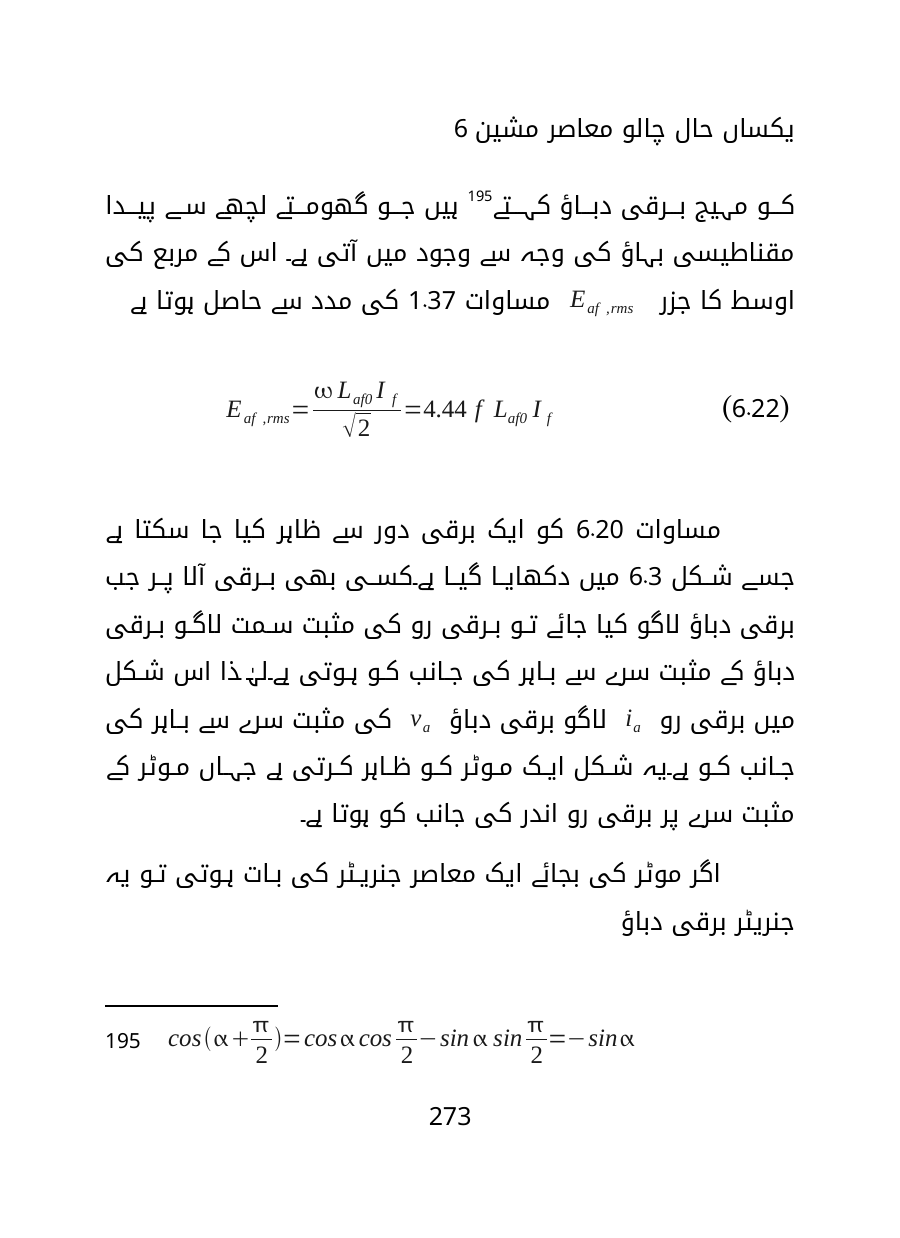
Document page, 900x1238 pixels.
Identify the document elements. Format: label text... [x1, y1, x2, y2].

table_header (6.22) [663, 371, 795, 460]
text اگر موٹر کی بجائے ایک معاصر جنریٹر کی بات ہوتی تو یہ جنریٹر برقی دباؤ [105, 851, 795, 945]
table_header [105, 371, 663, 460]
text مساوات 6.20 کو ایک برقی دور سے ظاہر کیا جا سکتا ہے جسے شکل 6.3 میں دکھایا گیا ہے۔کسی بھی برقی آلا پر جب برقی دباؤ لاگو کیا جائے تو برقی رو کی مثبت سمت لاگو برقی دباؤ کے مثبت سرے سے باہر کی جانب کو ہوتی ہے۔لہٰذا اس شکل میں برقی رولاگو برقی دباؤکی مثبت سرے سے باہر کی جانب کو ہے۔یہ شکل ایک موٹر کو ظاہر کرتی ہے جہاں موٹر کے مثبت سرے پر برقی رو اندر کی جانب کو ہوتا ہے۔ [105, 506, 795, 838]
text کو مہیج برقی دباؤ کہتے ہیں جو گھومتے لچھے سے پیدا مقناطیسی بہاؤ کی وجہ سے وجود میں آتی ہے۔ اس کے مربع کی اوسط کا جزر مساوات 1.37 کی مدد سے حاصل ہوتا ہے [105, 182, 795, 324]
